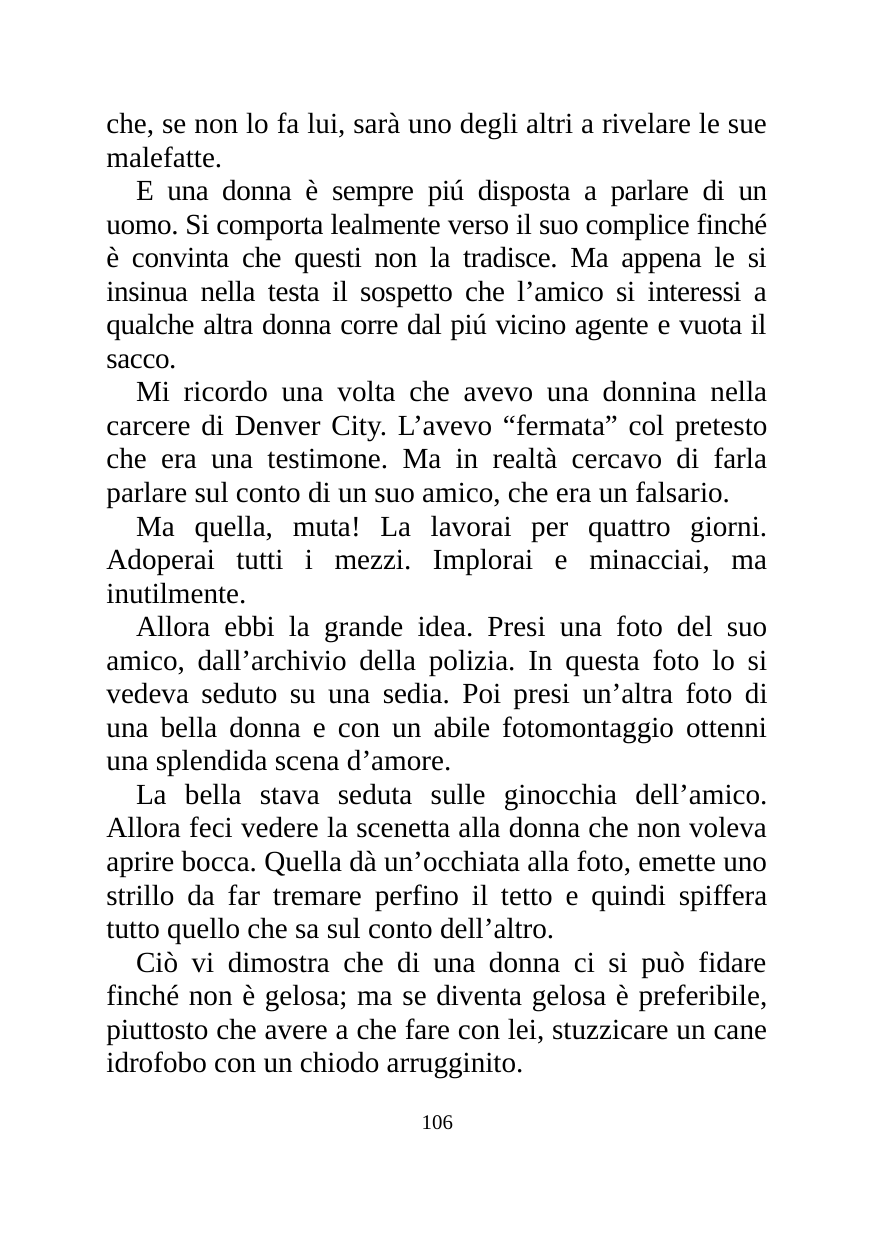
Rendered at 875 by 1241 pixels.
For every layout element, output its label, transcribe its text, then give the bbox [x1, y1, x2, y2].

text E una donna è sempre piú disposta a parlare di un uomo. Si comporta lealmente verso il suo complice finché è convinta che questi non la tradisce. Ma appena le si insinua nella testa il sospetto che l’amico si interessi a qualche altra donna corre dal piú vicino agente e vuota il sacco. [106, 173, 768, 374]
text Allora ebbi la grande idea. Presi una foto del suo amico, dall’archivio della polizia. In questa foto lo si vedeva seduto su una sedia. Poi presi un’altra foto di una bella donna e con un abile fotomontaggio ottenni una splendida scena d’amore. [106, 609, 768, 777]
text Ma quella, muta! La lavorai per quattro giorni. Adoperai tutti i mezzi. Implorai e minacciai, ma inutilmente. [106, 509, 768, 609]
text Ciò vi dimostra che di una donna ci si può fidare finché non è gelosa; ma se diventa gelosa è preferibile, piuttosto che avere a che fare con lei, stuzzicare un cane idrofobo con un chiodo arrugginito. [106, 945, 768, 1079]
text che, se non lo fa lui, sarà uno degli altri a rivelare le sue malefatte. [106, 106, 768, 173]
text Mi ricordo una volta che avevo una donnina nella carcere di Denver City. L’avevo “fermata” col pretesto che era una testimone. Ma in realtà cercavo di farla parlare sul conto di un suo amico, che era un falsario. [106, 374, 768, 509]
text La bella stava seduta sulle ginocchia dell’amico. Allora feci vedere la scenetta alla donna che non voleva aprire bocca. Quella dà un’occhiata alla foto, emette uno strillo da far tremare perfino il tetto e quindi spiffera tutto quello che sa sul conto dell’altro. [106, 777, 768, 945]
